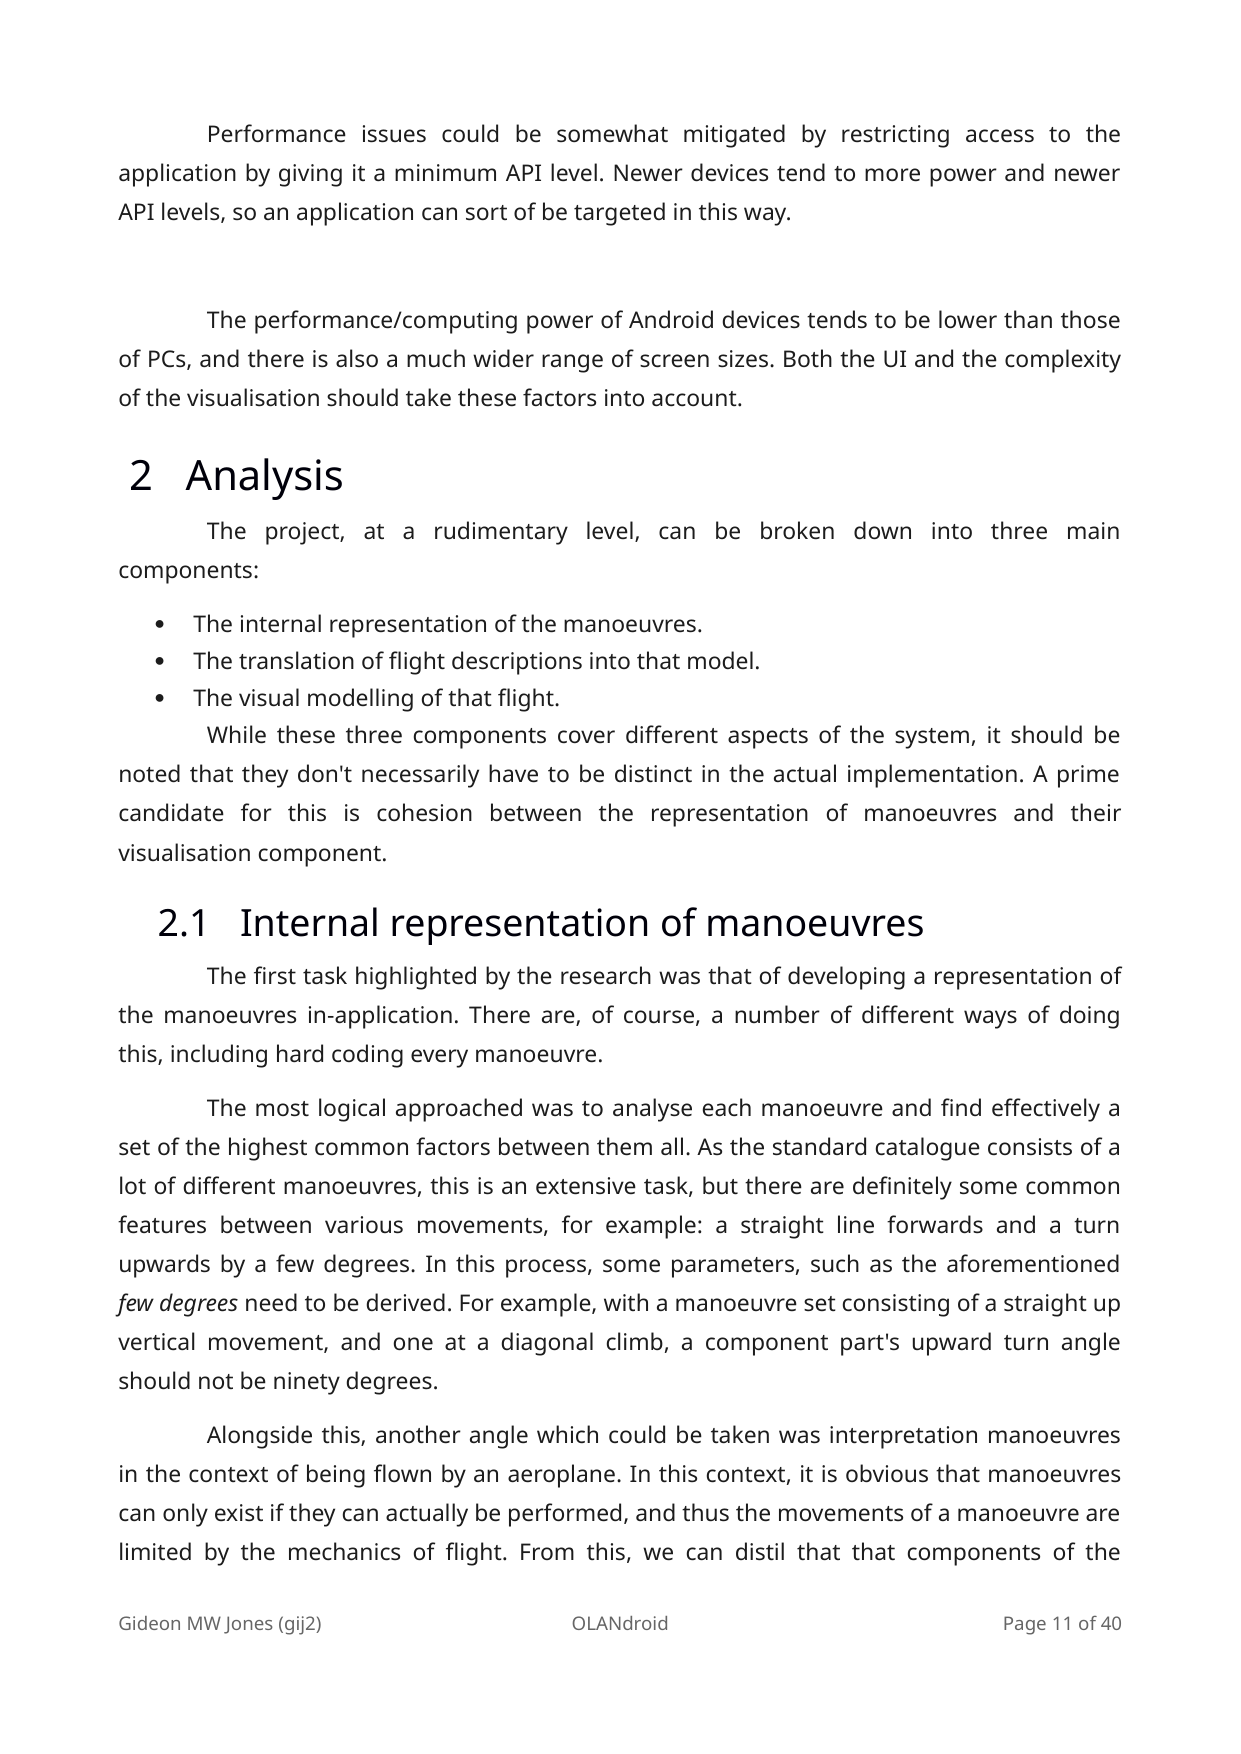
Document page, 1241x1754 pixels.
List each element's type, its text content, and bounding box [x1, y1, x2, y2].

text Performance issues could be somewhat mitigated by restricting access to the application by giving it a minimum API level. Newer devices tend to more power and newer API levels, so an application can sort of be targeted in this way. [118, 118, 1122, 227]
text The first task highlighted by the research was that of developing a representation of the manoeuvres in-application. There are, of course, a number of different ways of doing this, including hard coding every manoeuvre. [118, 960, 1122, 1069]
list The internal representation of the manoeuvres. [156, 608, 1122, 639]
text While these three components cover different aspects of the system, it should be noted that they don't necessarily have to be distinct in the actual implementation. A prime candidate for this is cohesion between the representation of manoeuvres and their visualisation component. [118, 719, 1122, 868]
text The most logical approached was to analyse each manoeuvre and find effectively a set of the highest common factors between them all. As the standard catalogue consists of a lot of different manoeuvres, this is an extensive task, but there are definitely some common features between various movements, for example: a straight line forwards and a turn upwards by a few degrees. In this process, some parameters, such as the aforementioned few degrees need to be derived. For example, with a manoeuvre set consisting of a straight up vertical movement, and one at a diagonal climb, a component part's upward turn angle should not be ninety degrees. [118, 1092, 1122, 1396]
text The project, at a rudimentary level, can be broken down into three main components: [118, 515, 1122, 585]
text Alongside this, another angle which could be taken was interpretation manoeuvres in the context of being flown by an aeroplane. In this context, it is obvious that manoeuvres can only exist if they can actually be performed, and thus the movements of a manoeuvre are limited by the mechanics of flight. From this, we can distil that that components of the [118, 1419, 1122, 1567]
subtitle Analysis [118, 446, 1122, 502]
list The translation of flight descriptions into that model. [156, 645, 1122, 676]
subtitle Internal representation of manoeuvres [148, 896, 1122, 947]
text The performance/computing power of Android devices tends to be lower than those of PCs, and there is also a much wider range of screen sizes. Both the UI and the complexity of the visualisation should take these factors into account. [118, 303, 1122, 413]
list The visual modelling of that flight. [156, 682, 1122, 713]
